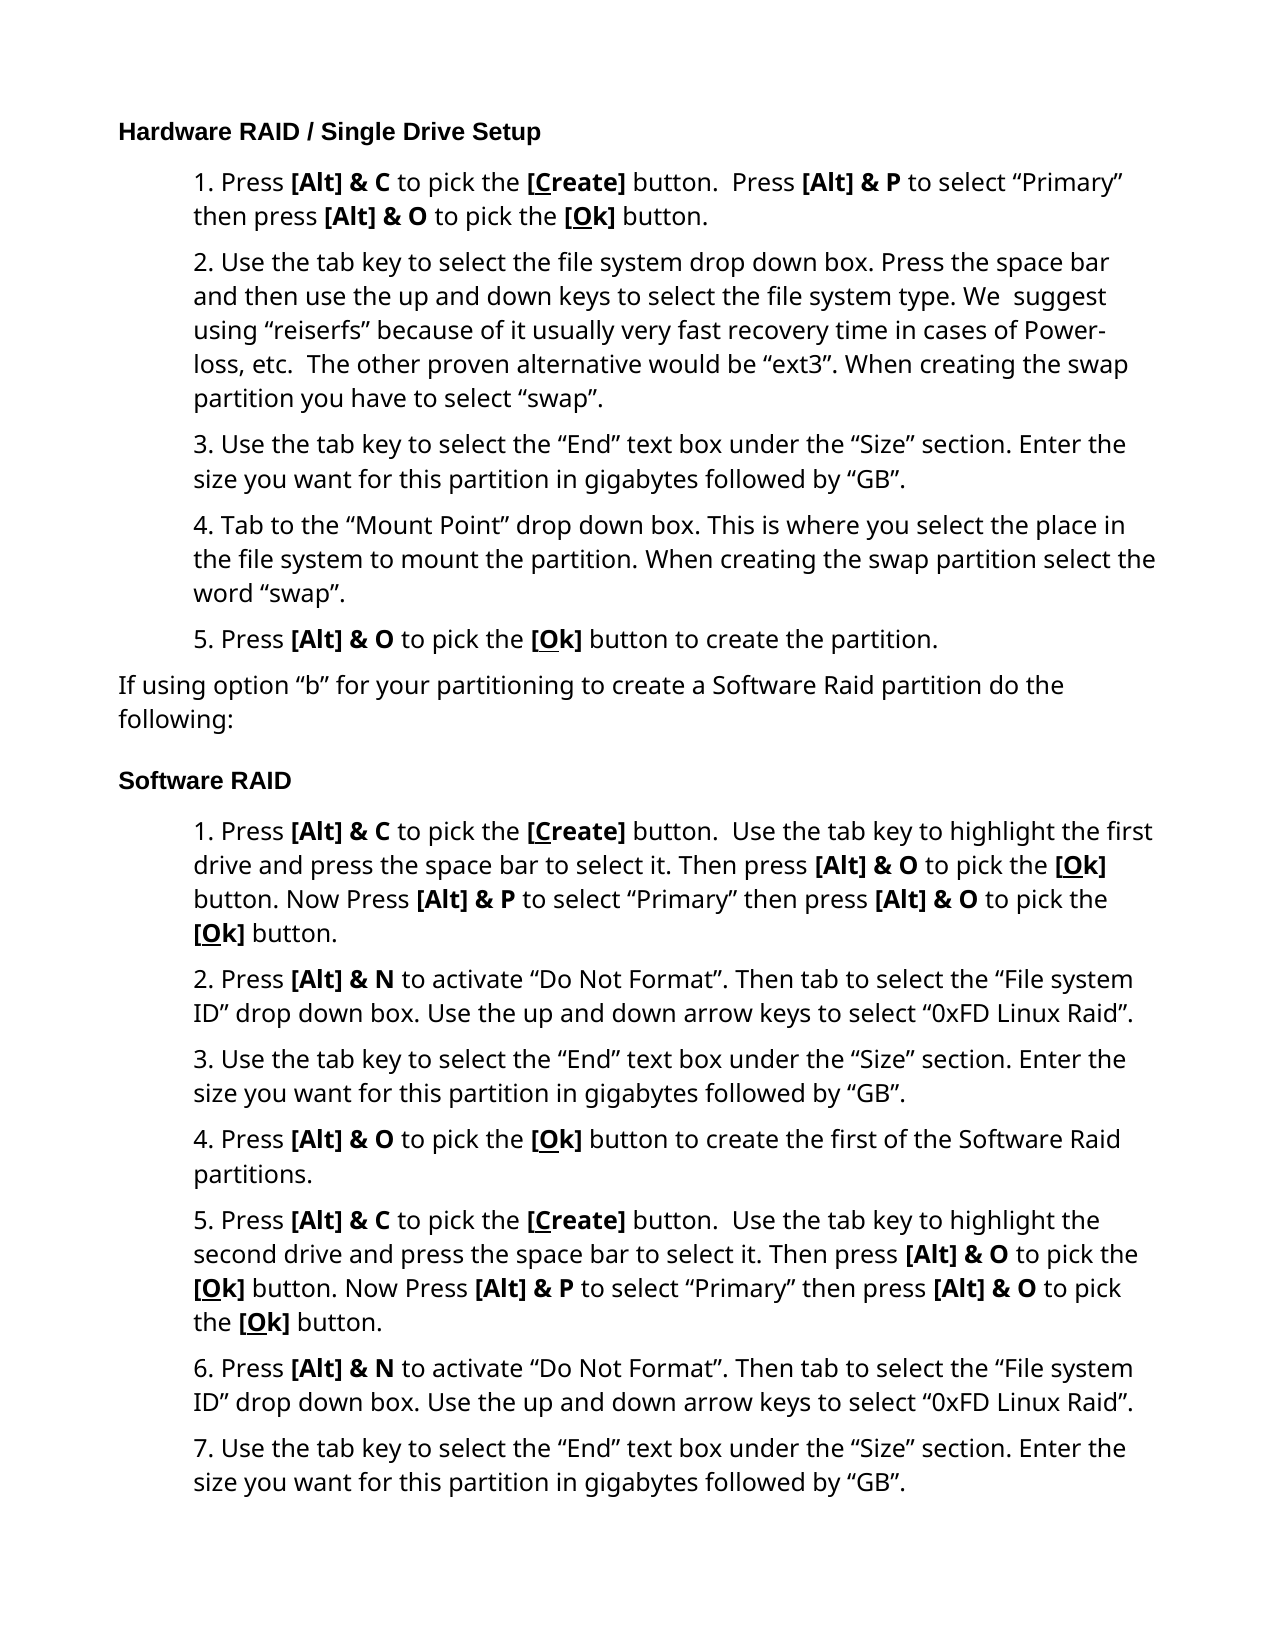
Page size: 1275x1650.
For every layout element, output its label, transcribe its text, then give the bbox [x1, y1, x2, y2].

text 3. Use the tab key to select the “End” text box under the “Size” section. Enter the size you want for this partition in gigabytes followed by “GB”. [193, 427, 1157, 495]
text 4. Press [Alt] & O to pick the [Ok] button to create the first of the Software Raid partitions. [193, 1122, 1157, 1190]
text 3. Use the tab key to select the “End” text box under the “Size” section. Enter the size you want for this partition in gigabytes followed by “GB”. [193, 1042, 1157, 1110]
text 5. Press [Alt] & O to pick the [Ok] button to create the partition. [193, 622, 1157, 656]
text 2. Use the tab key to select the file system drop down box. Press the space bar and then use the up and down keys to select the file system type. We suggest using “reiserfs” because of it usually very fast recovery time in cases of Power-loss, etc. The other proven alternative would be “ext3”. When creating the swap partition you have to select “swap”. [193, 245, 1157, 415]
text 7. Use the tab key to select the “End” text box under the “Size” section. Enter the size you want for this partition in gigabytes followed by “GB”. [193, 1431, 1157, 1499]
text 2. Press [Alt] & N to activate “Do Not Format”. Then tab to select the “File system ID” drop down box. Use the up and down arrow keys to select “0xFD Linux Raid”. [193, 962, 1157, 1030]
text If using option “b” for your partitioning to create a Software Raid partition do the following: [118, 668, 1157, 736]
subtitle Software RAID [118, 767, 1157, 795]
text 5. Press [Alt] & C to pick the [Create] button. Use the tab key to highlight the second drive and press the space bar to select it. Then press [Alt] & O to pick the [Ok] button. Now Press [Alt] & P to select “Primary” then press [Alt] & O to pick the [Ok] button. [193, 1202, 1157, 1339]
text 1. Press [Alt] & C to pick the [Create] button. Use the tab key to highlight the first drive and press the space bar to select it. Then press [Alt] & O to pick the [Ok] button. Now Press [Alt] & P to select “Primary” then press [Alt] & O to pick the [Ok] button. [193, 813, 1157, 950]
text 6. Press [Alt] & N to activate “Do Not Format”. Then tab to select the “File system ID” drop down box. Use the up and down arrow keys to select “0xFD Linux Raid”. [193, 1351, 1157, 1419]
subtitle Hardware RAID / Single Drive Setup [118, 118, 1157, 146]
text 1. Press [Alt] & C to pick the [Create] button. Press [Alt] & P to select “Primary” then press [Alt] & O to pick the [Ok] button. [193, 164, 1157, 233]
text 4. Tab to the “Mount Point” drop down box. This is where you select the place in the file system to mount the partition. When creating the swap partition select the word “swap”. [193, 507, 1157, 609]
